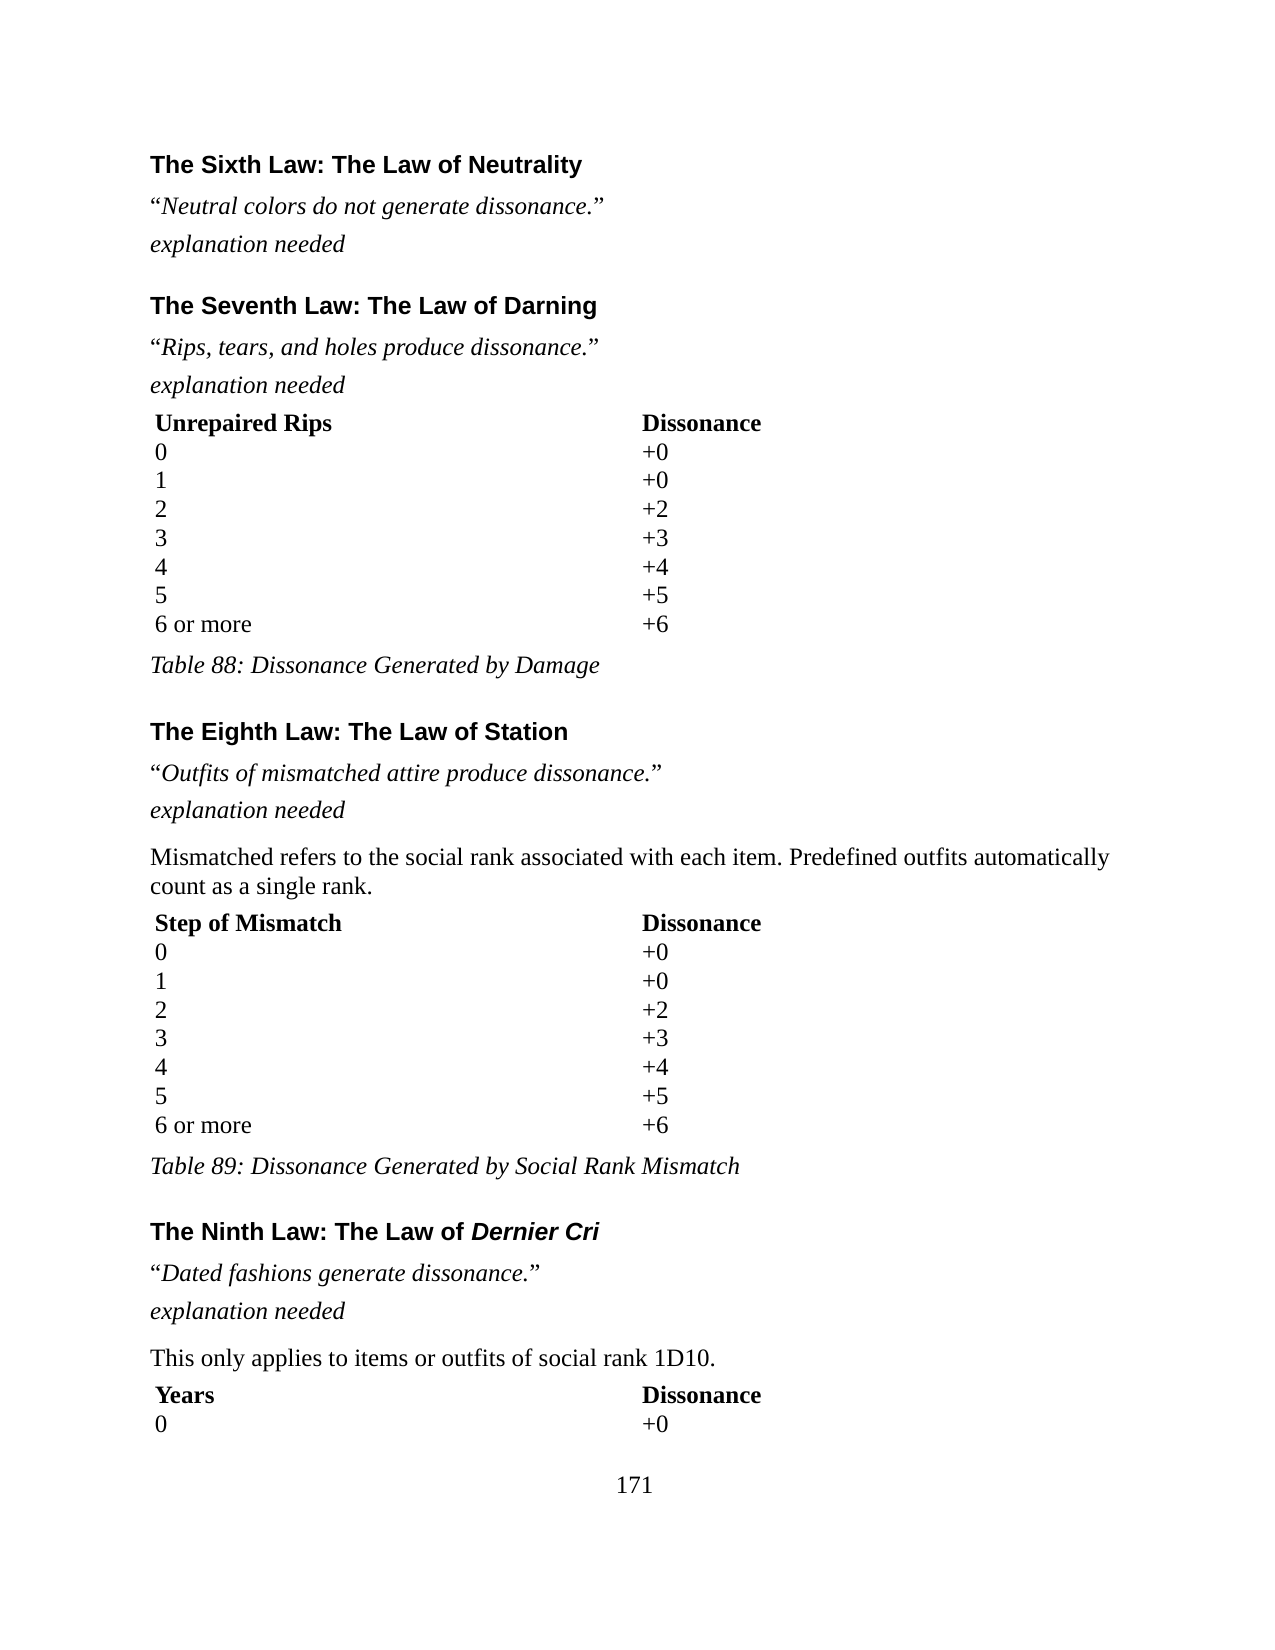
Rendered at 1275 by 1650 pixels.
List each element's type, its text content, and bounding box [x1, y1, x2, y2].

table_header Years [150, 1380, 637, 1409]
table_header Unrepaired Rips [150, 408, 637, 437]
table_cell +4 [638, 1052, 1125, 1081]
table_cell 6 or more [150, 609, 637, 638]
table_cell 0 [150, 437, 637, 465]
table_cell +0 [638, 1409, 1125, 1438]
text “Neutral colors do not generate dissonance.” [150, 191, 1125, 220]
subtitle The Seventh Law: The Law of Darning [150, 291, 1125, 320]
text explanation needed [150, 229, 1125, 257]
table_cell 6 or more [150, 1110, 637, 1138]
text “Dated fashions generate dissonance.” [150, 1258, 1125, 1287]
table_cell +6 [638, 609, 1125, 638]
table_cell 4 [150, 552, 637, 580]
text explanation needed [150, 1296, 1125, 1325]
table_cell 1 [150, 966, 637, 995]
subtitle The Ninth Law: The Law of Dernier Cri [150, 1217, 1125, 1246]
table_cell 2 [150, 995, 637, 1023]
table_cell +3 [638, 523, 1125, 552]
table_cell +5 [638, 580, 1125, 609]
subtitle The Sixth Law: The Law of Neutrality [150, 150, 1125, 178]
table_header Dissonance [638, 408, 1125, 437]
table_header Dissonance [638, 909, 1125, 937]
text “Outfits of mismatched attire produce dissonance.” [150, 758, 1125, 786]
text explanation needed [150, 370, 1125, 399]
text Mismatched refers to the social rank associated with each item. Predefined outfits automatically count as a single rank. [150, 842, 1125, 899]
table_cell +5 [638, 1081, 1125, 1110]
table_cell +0 [638, 437, 1125, 465]
table_cell +2 [638, 494, 1125, 523]
table_cell +2 [638, 995, 1125, 1023]
table_cell 4 [150, 1052, 637, 1081]
table_header Step of Mismatch [150, 909, 637, 937]
text Table 88: Dissonance Generated by Damage [150, 650, 1125, 679]
text This only applies to items or outfits of social rank 1D10. [150, 1343, 1125, 1371]
text “Rips, tears, and holes produce dissonance.” [150, 332, 1125, 361]
table_cell 0 [150, 1409, 637, 1438]
table_cell 0 [150, 937, 637, 966]
table_cell +0 [638, 966, 1125, 995]
table_cell 3 [150, 1024, 637, 1052]
table_cell 5 [150, 1081, 637, 1110]
table_cell 1 [150, 465, 637, 494]
text explanation needed [150, 795, 1125, 824]
table_header Dissonance [638, 1380, 1125, 1409]
table_cell 5 [150, 580, 637, 609]
table_cell +0 [638, 465, 1125, 494]
table_cell +3 [638, 1024, 1125, 1052]
text Table 89: Dissonance Generated by Social Rank Mismatch [150, 1151, 1125, 1180]
table_cell +0 [638, 937, 1125, 966]
table_cell 2 [150, 494, 637, 523]
table_cell +4 [638, 552, 1125, 580]
table_cell 3 [150, 523, 637, 552]
table_cell +6 [638, 1110, 1125, 1138]
subtitle The Eighth Law: The Law of Station [150, 717, 1125, 745]
